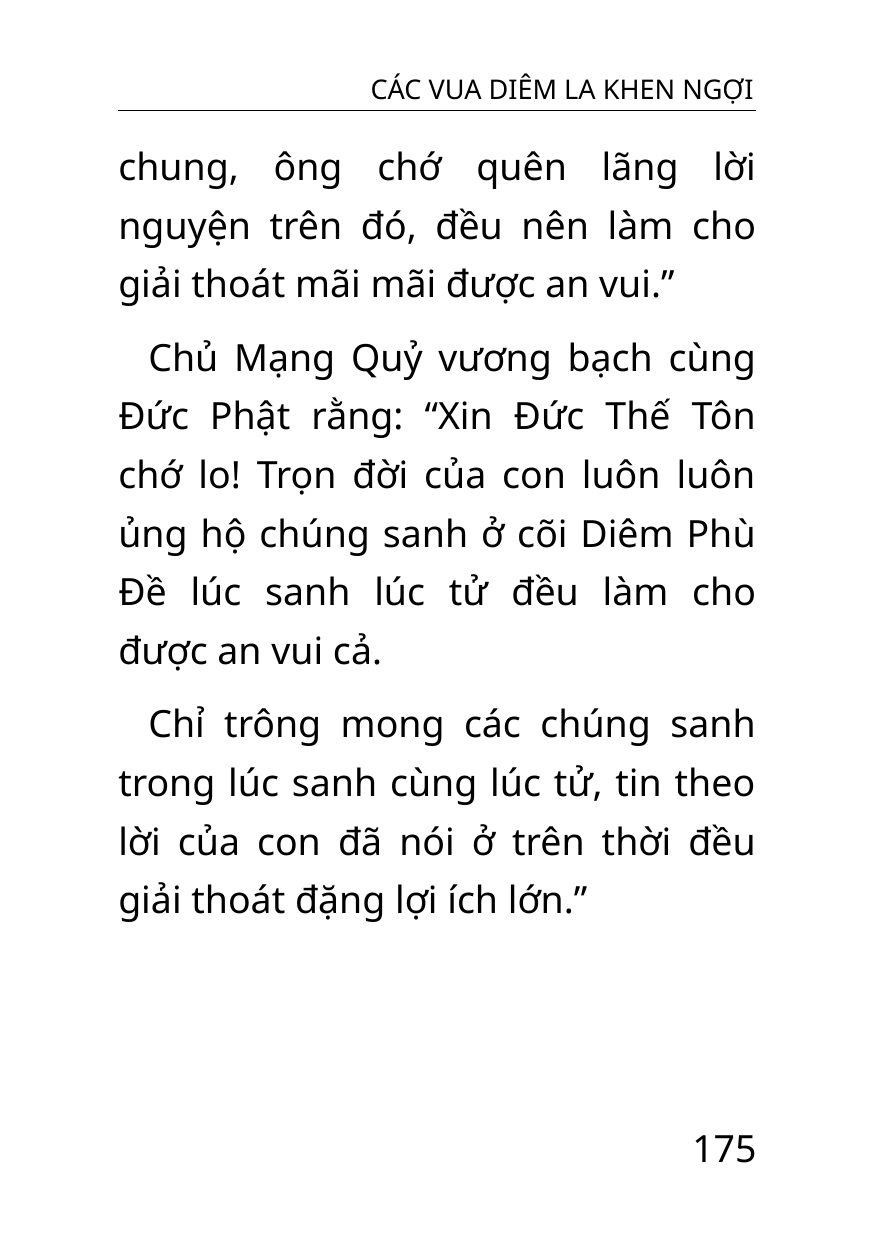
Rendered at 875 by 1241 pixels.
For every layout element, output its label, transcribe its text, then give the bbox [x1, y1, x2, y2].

text Chỉ trông mong các chúng sanh trong lúc sanh cùng lúc tử, tin theo lời của con đã nói ở trên thời đều giải thoát đặng lợi ích lớn.” [118, 697, 756, 924]
text Chủ Mạng Quỷ vương bạch cùng Đức Phật rằng: “Xin Đức Thế Tôn chớ lo! Trọn đời của con luôn luôn ủng hộ chúng sanh ở cõi Diêm Phù Đề lúc sanh lúc tử đều làm cho được an vui cả. [118, 331, 756, 675]
text chung, ông chớ quên lãng lời nguyện trên đó, đều nên làm cho giải thoát mãi mãi được an vui.” [118, 141, 756, 309]
